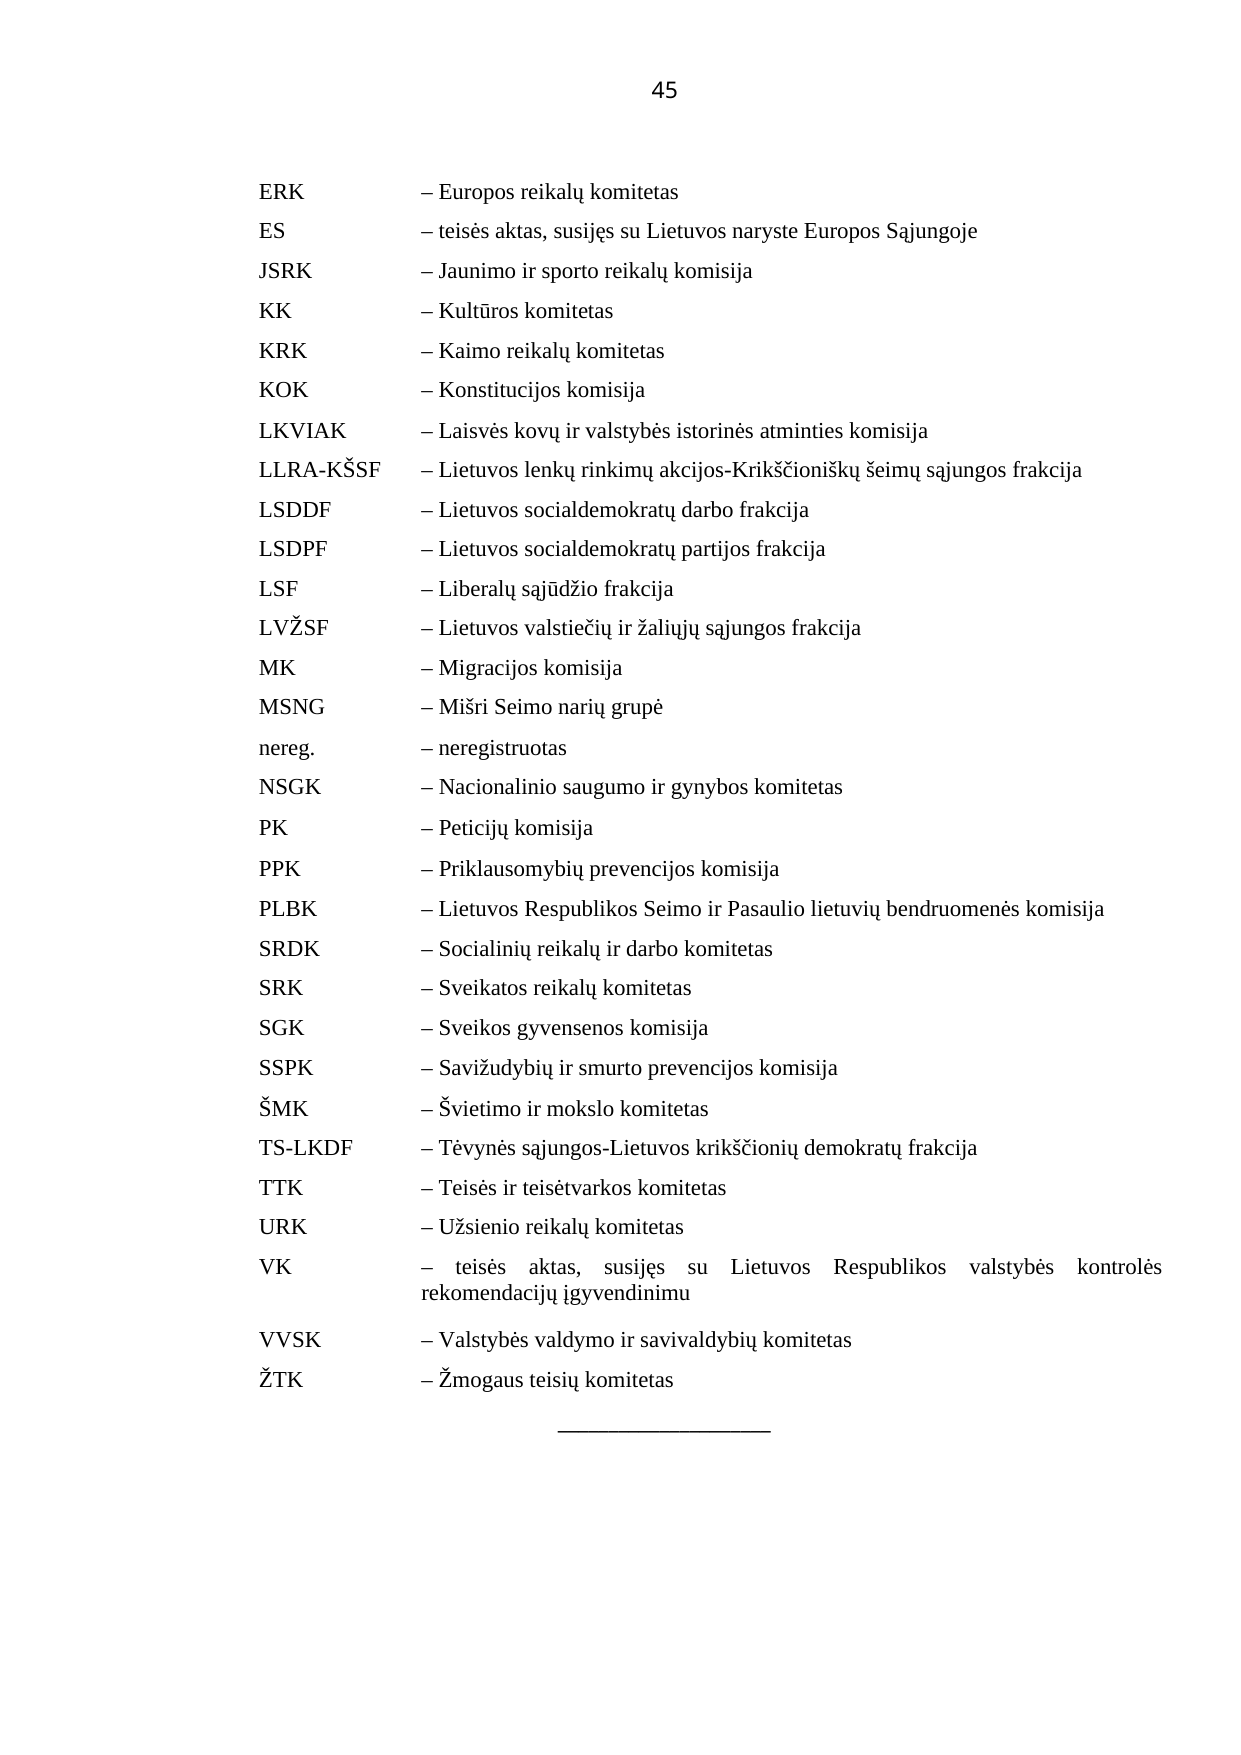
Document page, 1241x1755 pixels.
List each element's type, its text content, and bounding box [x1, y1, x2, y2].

table_cell – teisės aktas, susijęs su Lietuvos Respublikos valstybės kontrolės rekomendacijų įgyvendinimu [410, 1253, 1174, 1326]
table_cell nereg. [248, 734, 410, 773]
table_cell URK [248, 1213, 410, 1253]
table_cell SSPK [248, 1054, 410, 1095]
table_cell – Jaunimo ir sporto reikalų komisija [410, 257, 1174, 297]
table_cell JSRK [248, 257, 410, 297]
table_cell TS-LKDF [248, 1134, 410, 1174]
table_cell – Priklausomybių prevencijos komisija [410, 855, 1174, 895]
table_cell LSDDF [248, 496, 410, 535]
table_cell ŽTK [248, 1366, 410, 1405]
table_cell LSDPF [248, 535, 410, 575]
table_cell – Savižudybių ir smurto prevencijos komisija [410, 1054, 1174, 1095]
table_cell LSF [248, 575, 410, 614]
table_cell VVSK [248, 1326, 410, 1366]
table_cell ŠMK [248, 1095, 410, 1134]
table_cell LKVIAK [248, 417, 410, 456]
table_cell SRK [248, 974, 410, 1014]
table_cell – Teisės ir teisėtvarkos komitetas [410, 1174, 1174, 1213]
table_cell MSNG [248, 693, 410, 734]
table_cell VK [248, 1253, 410, 1326]
table_cell ES [248, 217, 410, 257]
table_cell – Lietuvos valstiečių ir žaliųjų sąjungos frakcija [410, 614, 1174, 654]
table_cell – Konstitucijos komisija [410, 376, 1174, 417]
table_cell SGK [248, 1014, 410, 1054]
table_cell – neregistruotas [410, 734, 1174, 773]
table_cell – Lietuvos socialdemokratų partijos frakcija [410, 535, 1174, 575]
table_cell KRK [248, 337, 410, 376]
table_cell – Europos reikalų komitetas [410, 178, 1174, 217]
table_cell LVŽSF [248, 614, 410, 654]
table_cell – Lietuvos Respublikos Seimo ir Pasaulio lietuvių bendruomenės komisija [410, 895, 1174, 935]
table_cell SRDK [248, 935, 410, 974]
table_cell TTK [248, 1174, 410, 1213]
table_cell – Sveikatos reikalų komitetas [410, 974, 1174, 1014]
text _____________________ [177, 1405, 1152, 1437]
table_cell NSGK [248, 773, 410, 814]
table_cell – Kaimo reikalų komitetas [410, 337, 1174, 376]
table_cell ERK [248, 178, 410, 217]
table_cell – Socialinių reikalų ir darbo komitetas [410, 935, 1174, 974]
table_cell – Migracijos komisija [410, 654, 1174, 693]
table_cell – Nacionalinio saugumo ir gynybos komitetas [410, 773, 1174, 814]
table_cell – Mišri Seimo narių grupė [410, 693, 1174, 734]
table_cell – Lietuvos lenkų rinkimų akcijos-Krikščioniškų šeimų sąjungos frakcija [410, 456, 1174, 496]
table_cell [248, 138, 410, 178]
table_cell – Valstybės valdymo ir savivaldybių komitetas [410, 1326, 1174, 1366]
table_cell LLRA-KŠSF [248, 456, 410, 496]
table_cell PPK [248, 855, 410, 895]
table_cell – Tėvynės sąjungos-Lietuvos krikščionių demokratų frakcija [410, 1134, 1174, 1174]
table_cell – Sveikos gyvensenos komisija [410, 1014, 1174, 1054]
table_cell PK [248, 814, 410, 854]
table_cell – Užsienio reikalų komitetas [410, 1213, 1174, 1253]
table_cell KOK [248, 376, 410, 417]
table_cell – Liberalų sąjūdžio frakcija [410, 575, 1174, 614]
table_cell KK [248, 297, 410, 337]
table_cell – Peticijų komisija [410, 814, 1174, 854]
table_cell – Kultūros komitetas [410, 297, 1174, 337]
table_cell – Lietuvos socialdemokratų darbo frakcija [410, 496, 1174, 535]
table_cell – Laisvės kovų ir valstybės istorinės atminties komisija [410, 417, 1174, 456]
table_cell PLBK [248, 895, 410, 935]
table_cell [410, 138, 1174, 178]
table_cell – Žmogaus teisių komitetas [410, 1366, 1174, 1405]
table_cell – teisės aktas, susijęs su Lietuvos naryste Europos Sąjungoje [410, 217, 1174, 257]
table_cell – Švietimo ir mokslo komitetas [410, 1095, 1174, 1134]
table_cell MK [248, 654, 410, 693]
